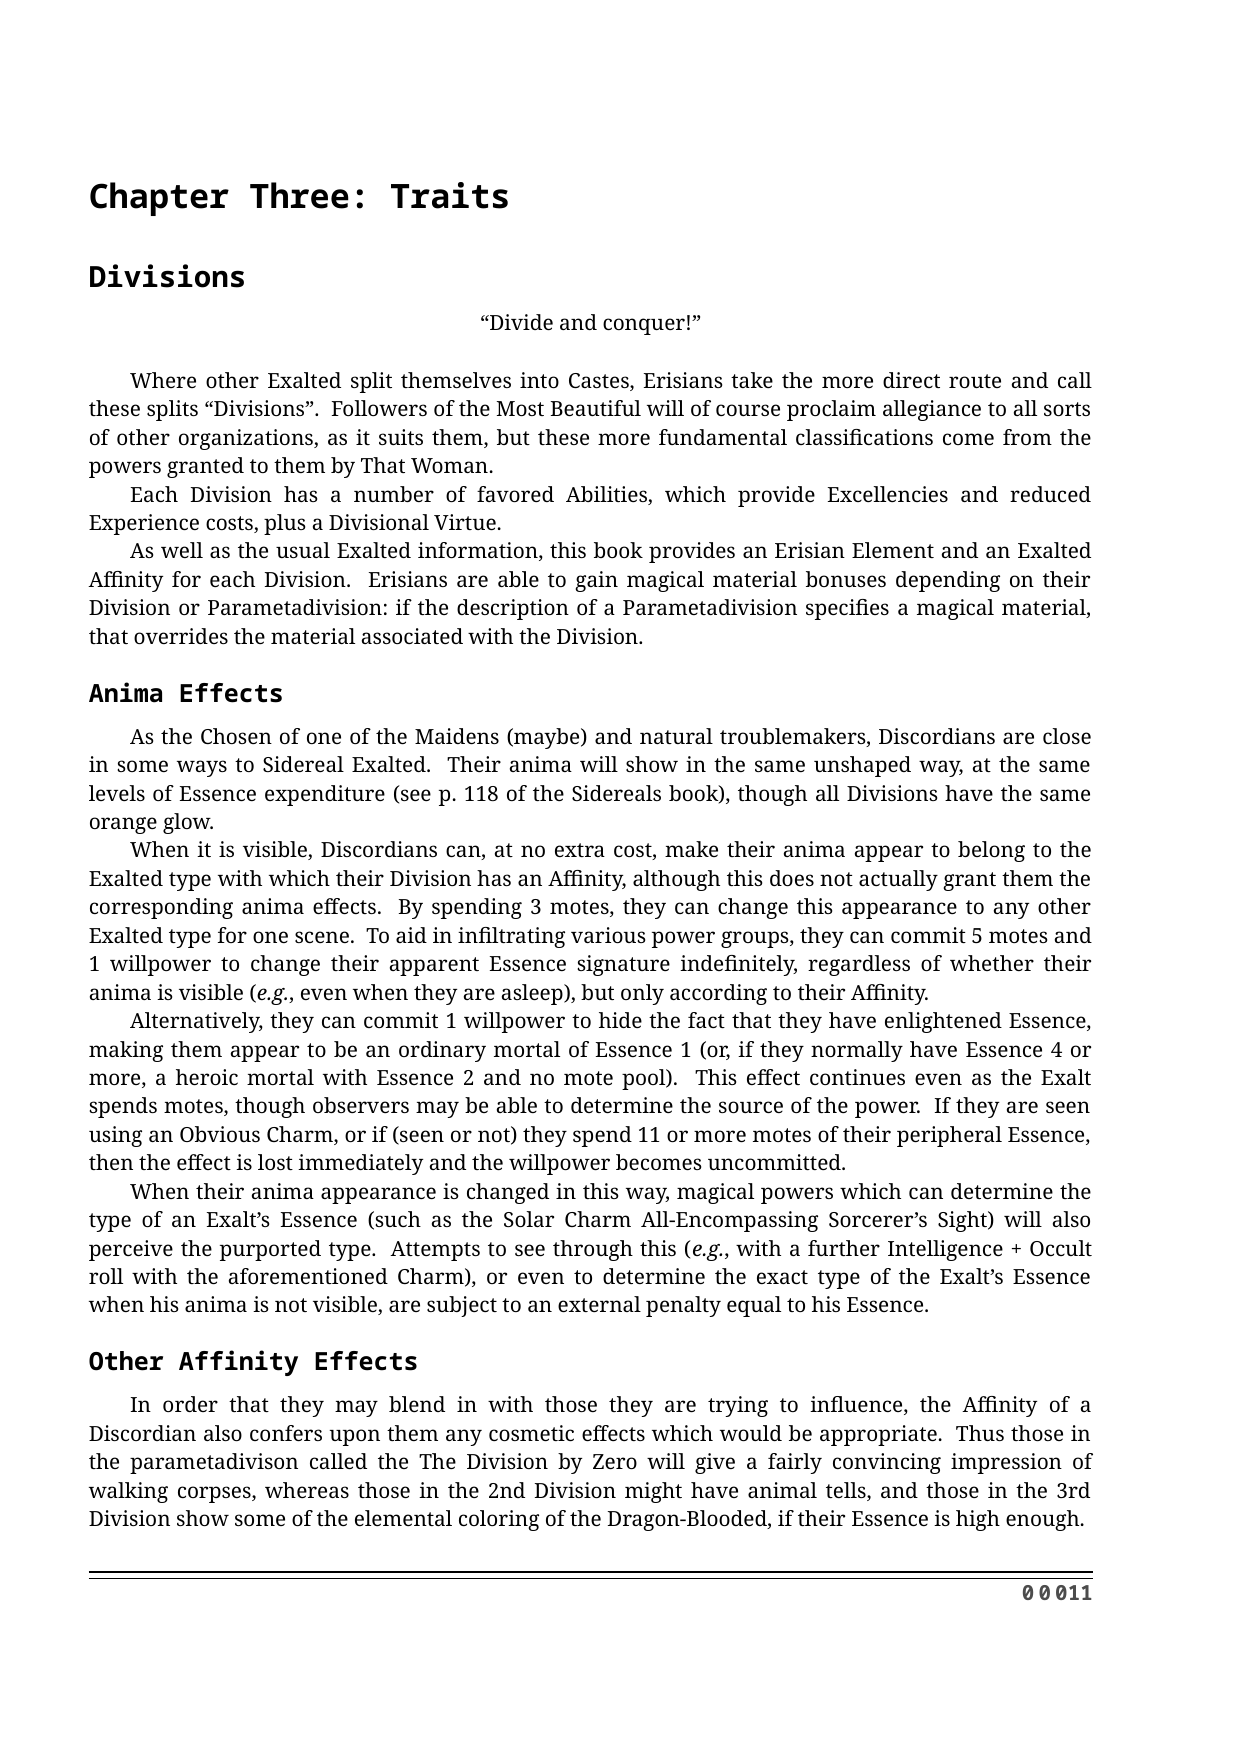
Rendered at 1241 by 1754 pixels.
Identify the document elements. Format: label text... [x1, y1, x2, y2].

text Where other Exalted split themselves into Castes, Erisians take the more direct route and call these splits “Divisions”. Followers of the Most Beautiful will of course proclaim allegiance to all sorts of other organizations, as it suits them, but these more fundamental classifications come from the powers granted to them by That Woman. [88, 366, 1093, 480]
text When it is visible, Discordians can, at no extra cost, make their anima appear to belong to the Exalted type with which their Division has an Affinity, although this does not actually grant them the corresponding anima effects. By spending 3 motes, they can change this appearance to any other Exalted type for one scene. To aid in infiltrating various power groups, they can commit 5 motes and 1 willpower to change their apparent Essence signature indefinitely, regardless of whether their anima is visible (e.g., even when they are asleep), but only according to their Affinity. [88, 836, 1093, 1006]
subtitle Anima Effects [88, 675, 1093, 709]
text As the Chosen of one of the Maidens (maybe) and natural troublemakers, Discordians are close in some ways to Sidereal Exalted. Their anima will show in the same unshaped way, at the same levels of Essence expenditure (see p. 118 of the Sidereals book), though all Divisions have the same orange glow. [88, 722, 1093, 836]
text Each Division has a number of favored Abilities, which provide Excellencies and reduced Experience costs, plus a Divisional Virtue. [88, 480, 1093, 537]
text When their anima appearance is changed in this way, magical powers which can determine the type of an Exalt’s Essence (such as the Solar Charm All-Encompassing Sorcerer’s Sight) will also perceive the purported type. Attempts to see through this (e.g., with a further Intelligence + Occult roll with the aforementioned Charm), or even to determine the exact type of the Exalt’s Essence when his anima is not visible, are subject to an external penalty equal to his Essence. [88, 1177, 1093, 1319]
text In order that they may blend in with those they are trying to influence, the Affinity of a Discordian also confers upon them any cosmetic effects which would be appropriate. Thus those in the parametadivison called the The Division by Zero will give a fairly convincing impression of walking corpses, whereas those in the 2nd Division might have animal tells, and those in the 3rd Division show some of the elemental coloring of the Dragon-Blooded, if their Essence is high enough. [88, 1391, 1093, 1533]
subtitle Chapter Three: Traits [88, 173, 1093, 218]
text Alternatively, they can commit 1 willpower to hide the fact that they have enlightened Essence, making them appear to be an ordinary mortal of Essence 1 (or, if they normally have Essence 4 or more, a heroic mortal with Essence 2 and no mote pool). This effect continues even as the Exalt spends motes, though observers may be able to determine the source of the power. If they are seen using an Obvious Charm, or if (seen or not) they spend 11 or more motes of their peripheral Essence, then the effect is lost immediately and the willpower becomes uncommitted. [88, 1006, 1093, 1177]
subtitle Other Affinity Effects [88, 1344, 1093, 1378]
text As well as the usual Exalted information, this book provides an Erisian Element and an Exalted Affinity for each Division. Erisians are able to gain magical material bonuses depending on their Division or Parametadivision: if the description of a Parametadivision specifies a magical material, that overrides the material associated with the Division. [88, 537, 1093, 650]
text “Divide and conquer!” [88, 308, 1093, 336]
subtitle Divisions [88, 256, 1093, 296]
